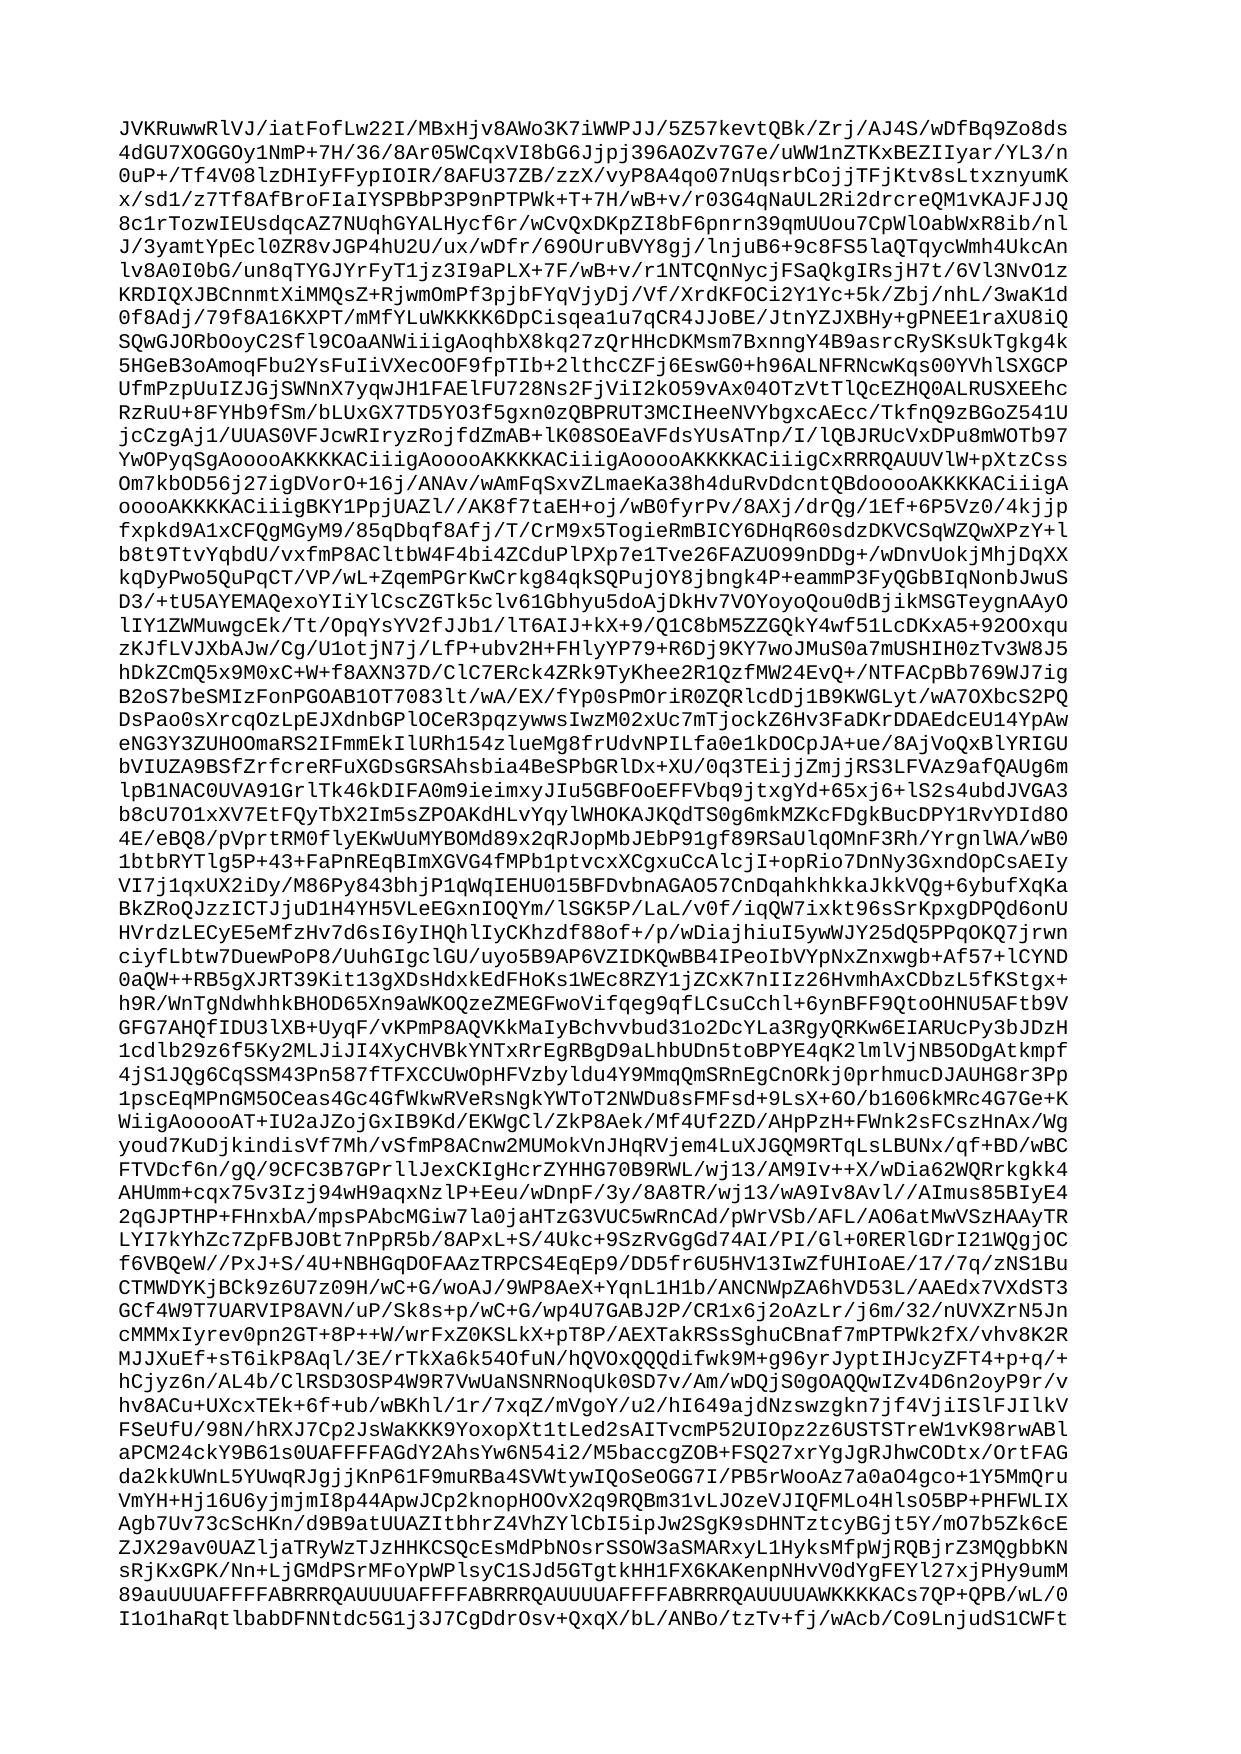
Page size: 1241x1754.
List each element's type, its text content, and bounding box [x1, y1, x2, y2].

text WiigAooooAT+IU2aJZojGxIB9Kd/EKWgCl/ZkP8Aek/Mf4Uf2ZD/AHpPzH+FWnk2sFCszHnAx/Wg [118, 1111, 1122, 1135]
text FTVDcf6n/gQ/9CFC3B7GPrllJexCKIgHcrZYHHG70B9RWL/wj13/AM9Iv++X/wDia62WQRrkgkk4 [118, 1158, 1122, 1182]
text fxpkd9A1xCFQgMGyM9/85qDbqf8Afj/T/CrM9x5TogieRmBICY6DHqR60sdzDKVCSqWZQwXPzY+l [118, 520, 1122, 544]
text KRDIQXJBCnnmtXiMMQsZ+RjwmOmPf3pjbFYqVjyDj/Vf/XrdKFOCi2Y1Yc+5k/Zbj/nhL/3waK1d [118, 284, 1122, 307]
text DsPao0sXrcqOzLpEJXdnbGPlOCeR3pqzywwsIwzM02xUc7mTjockZ6Hv3FaDKrDDAEdcEU14YpAw [118, 709, 1122, 733]
text jcCzgAj1/UUAS0VFJcwRIryzRojfdZmAB+lK08SOEaVFdsYUsATnp/I/lQBJRUcVxDPu8mWOTb97 [118, 426, 1122, 449]
text Agb7Uv73cScHKn/d9B9atUUAZItbhrZ4VhZYlCbI5ipJw2SgK9sDHNTztcyBGjt5Y/mO7b5Zk6cE [118, 1513, 1122, 1537]
text ZJX29av0UAZljaTRyWzTJzHHKCSQcEsMdPbNOsrSSOW3aSMARxyL1HyksMfpWjRQBjrZ3MQgbbKN [118, 1537, 1122, 1561]
text RzRuU+8FYHb9fSm/bLUxGX7TD5YO3f5gxn0zQBPRUT3MCIHeeNVYbgxcAEcc/TkfnQ9zBGoZ541U [118, 402, 1122, 426]
text cMMMxIyrev0pn2GT+8P++W/wrFxZ0KSLkX+pT8P/AEXTakRSsSghuCBnaf7mPTPWk2fX/vhv8K2R [118, 1324, 1122, 1348]
text youd7KuDjkindisVf7Mh/vSfmP8ACnw2MUMokVnJHqRVjem4LuXJGQM9RTqLsLBUNx/qf+BD/wBC [118, 1135, 1122, 1158]
text FSeUfU/98N/hRXJ7Cp2JsWaKKK9YoxopXt1tLed2sAITvcmP52UIOpz2z6USTSTreW1vK98rwABl [118, 1419, 1122, 1442]
text lv8A0I0bG/un8qTYGJYrFyT1jz3I9aPLX+7F/wB+v/r1NTCQnNycjFSaQkgIRsjH7t/6Vl3NvO1z [118, 260, 1122, 284]
text ooooAKKKKACiiigBKY1PpjUAZl//AK8f7taEH+oj/wB0fyrPv/8AXj/drQg/1Ef+6P5Vz0/4kjjp [118, 496, 1122, 520]
text YwOPyqSgAooooAKKKKACiiigAooooAKKKKACiiigAooooAKKKKACiiigCxRRRQAUUVlW+pXtzCss [118, 449, 1122, 473]
text ciyfLbtw7DuewPoP8/UuhGIgclGU/uyo5B9AP6VZIDKQwBB4IPeoIbVYpNxZnxwgb+Af57+lCYND [118, 946, 1122, 969]
text BkZRoQJzzICTJjuD1H4YH5VLeEGxnIOQYm/lSGK5P/LaL/v0f/iqQW7ixkt96sSrKpxgDPQd6onU [118, 898, 1122, 922]
text JVKRuwwRlVJ/iatFofLw22I/MBxHjv8AWo3K7iWWPJJ/5Z57kevtQBk/Zrj/AJ4S/wDfBq9Zo8ds [118, 118, 1122, 142]
text x/sd1/z7Tf8AfBroFIaIYSPBbP3P9nPTPWk+T+7H/wB+v/r03G4qNaUL2Ri2drcreQM1vKAJFJJQ [118, 189, 1122, 213]
text b8t9TtvYqbdU/vxfmP8ACltbW4F4bi4ZCduPlPXp7e1Tve26FAZUO99nDDg+/wDnvUokjMhjDqXX [118, 544, 1122, 567]
text 1cdlb29z6f5Ky2MLJiJI4XyCHVBkYNTxRrEgRBgD9aLhbUDn5toBPYE4qK2lmlVjNB5ODgAtkmpf [118, 1040, 1122, 1064]
text aPCM24ckY9B61s0UAFFFFAGdY2AhsYw6N54i2/M5baccgZOB+FSQ27xrYgJgRJhwCODtx/OrtFAG [118, 1442, 1122, 1466]
text 1btbRYTlg5P+43+FaPnREqBImXGVG4fMPb1ptvcxXCgxuCcAlcjI+opRio7DnNy3GxndOpCsAEIy [118, 851, 1122, 875]
text bVIUZA9BSfZrfcreRFuXGDsGRSAhsbia4BeSPbGRlDx+XU/0q3TEijjZmjjRS3LFVAz9afQAUg6m [118, 757, 1122, 780]
text 4jS1JQg6CqSSM43Pn587fTFXCCUwOpHFVzbyldu4Y9MmqQmSRnEgCnORkj0prhmucDJAUHG8r3Pp [118, 1064, 1122, 1088]
text MJJXuEf+sT6ikP8Aql/3E/rTkXa6k54OfuN/hQVOxQQQdifwk9M+g96yrJyptIHJcyZFT4+p+q/+ [118, 1348, 1122, 1371]
text kqDyPwo5QuPqCT/VP/wL+ZqemPGrKwCrkg84qkSQPujOY8jbngk4P+eammP3FyQGbBIqNonbJwuS [118, 567, 1122, 591]
text AHUmm+cqx75v3Izj94wH9aqxNzlP+Eeu/wDnpF/3y/8A8TR/wj13/wA9Iv8Avl//AImus85BIyE4 [118, 1182, 1122, 1206]
text D3/+tU5AYEMAQexoYIiYlCscZGTk5clv61Gbhyu5doAjDkHv7VOYoyoQou0dBjikMSGTeygnAAyO [118, 591, 1122, 615]
text UfmPzpUuIZJGjSWNnX7yqwJH1FAElFU728Ns2FjViI2kO59vAx04OTzVtTlQcEZHQ0ALRUSXEEhc [118, 378, 1122, 402]
text 5HGeB3oAmoqFbu2YsFuIiVXecOOF9fpTIb+2lthcCZFj6EswG0+h96ALNFRNcwKqs00YVhlSXGCP [118, 354, 1122, 378]
text VI7j1qxUX2iDy/M86Py843bhjP1qWqIEHU015BFDvbnAGAO57CnDqahkhkkaJkkVQg+6ybufXqKa [118, 875, 1122, 898]
text SQwGJORbOoyC2Sfl9COaANWiiigAoqhbX8kq27zQrHHcDKMsm7BxnngY4B9asrcRySKsUkTgkg4k [118, 331, 1122, 354]
text da2kkUWnL5YUwqRJgjjKnP61F9muRBa4SVWtywIQoSeOGG7I/PB5rWooAz7a0aO4gco+1Y5MmQru [118, 1466, 1122, 1489]
text lIY1ZWMuwgcEk/Tt/OpqYsYV2fJJb1/lT6AIJ+kX+9/Q1C8bM5ZZGQkY4wf51LcDKxA5+92OOxqu [118, 615, 1122, 638]
text GCf4W9T7UARVIP8AVN/uP/Sk8s+p/wC+G/wp4U7GABJ2P/CR1x6j2oAzLr/j6m/32/nUVXZrN5Jn [118, 1300, 1122, 1324]
text 8c1rTozwIEUsdqcAZ7NUqhGYALHycf6r/wCvQxDKpZI8bF6pnrn39qmUUou7CpWlOabWxR8ib/nl [118, 213, 1122, 236]
text 1pscEqMPnGM5OCeas4Gc4GfWkwRVeRsNgkYWToT2NWDu8sFMFsd+9LsX+6O/b1606kMRc4G7Ge+K [118, 1088, 1122, 1111]
text LYI7kYhZc7ZpFBJOBt7nPpR5b/8APxL+S/4Ukc+9SzRvGgGd74AI/PI/Gl+0RERlGDrI21WQgjOC [118, 1229, 1122, 1253]
text 4E/eBQ8/pVprtRM0flyEKwUuMYBOMd89x2qRJopMbJEbP91gf89RSaUlqOMnF3Rh/YrgnlWA/wB0 [118, 827, 1122, 851]
text hv8ACu+UXcxTEk+6f+ub/wBKhl/1r/7xqZ/mVgoY/u2/hI649ajdNzswzgkn7jf4VjiISlFJIlkV [118, 1395, 1122, 1419]
text CTMWDYKjBCk9z6U7z09H/wC+G/woAJ/9WP8AeX+YqnL1H1b/ANCNWpZA6hVD53L/AAEdx7VXdST3 [118, 1277, 1122, 1300]
text B2oS7beSMIzFonPGOAB1OT7083lt/wA/EX/fYp0sPmOriR0ZQRlcdDj1B9KWGLyt/wA7OXbcS2PQ [118, 686, 1122, 709]
text GFG7AHQfIDU3lXB+UyqF/vKPmP8AQVKkMaIyBchvvbud31o2DcYLa3RgyQRKw6EIARUcPy3bJDzH [118, 1017, 1122, 1040]
text HVrdzLECyE5eMfzHv7d6sI6yIHQhlIyCKhzdf88of+/p/wDiajhiuI5ywWJY25dQ5PPqOKQ7jrwn [118, 922, 1122, 946]
text eNG3Y3ZUHOOmaRS2IFmmEkIlURh154zlueMg8frUdvNPILfa0e1kDOCpJA+ue/8AjVoQxBlYRIGU [118, 733, 1122, 757]
text 0f8Adj/79f8A16KXPT/mMfYLuWKKKK6DpCisqea1u7qCR4JJoBE/JtnYZJXBHy+gPNEE1raXU8iQ [118, 307, 1122, 331]
text b8cU7O1xXV7EtFQyTbX2Im5sZPOAKdHLvYqylWHOKAJKQdTS0g6mkMZKcFDgkBucDPY1RvYDId8O [118, 804, 1122, 827]
text VmYH+Hj16U6yjmjmI8p44ApwJCp2knopHOOvX2q9RQBm31vLJOzeVJIQFMLo4HlsO5BP+PHFWLIX [118, 1489, 1122, 1513]
text I1o1haRqtlbabDFNNtdc5G1j3J7CgDdrOsv+QxqX/bL/ANBo/tzTv+fj/wAcb/Co9LnjudS1CWFt [118, 1608, 1122, 1631]
text Om7kbOD56j27igDVorO+16j/ANAv/wAmFqSxvZLmaeKa38h4duRvDdcntQBdooooAKKKKACiiigA [118, 473, 1122, 496]
text hCjyz6n/AL4b/ClRSD3OSP4W9R7VwUaNSNRNoqUk0SD7v/Am/wDQjS0gOAQQwIZv4D6n2oyP9r/v [118, 1371, 1122, 1395]
text f6VBQeW//PxJ+S/4U+NBHGqDOFAAzTRPCS4EqEp9/DD5fr6U5HV13IwZfUHIoAE/17/7q/zNS1Bu [118, 1253, 1122, 1277]
text 4dGU7XOGGOy1NmP+7H/36/8Ar05WCqxVI8bG6Jjpj396AOZv7G7e/uWW1nZTKxBEZIIyar/YL3/n [118, 142, 1122, 165]
text 0uP+/Tf4V08lzDHIyFFypIOIR/8AFU37ZB/zzX/vyP8A4qo07nUqsrbCojjTFjKtv8sLtxznyumK [118, 165, 1122, 189]
text 0aQW++RB5gXJRT39Kit13gXDsHdxkEdFHoKs1WEc8RZY1jZCxK7nIIz26HvmhAxCDbzL5fKStgx+ [118, 969, 1122, 993]
text zKJfLVJXbAJw/Cg/U1otjN7j/LfP+ubv2H+FHlyYP79+R6Dj9KY7woJMuS0a7mUSHIH0zTv3W8J5 [118, 638, 1122, 662]
text 89auUUUAFFFFABRRRQAUUUUAFFFFABRRRQAUUUUAFFFFABRRRQAUUUUAWKKKKACs7QP+QPB/wL/0 [118, 1584, 1122, 1608]
text sRjKxGPK/Nn+LjGMdPSrMFoYpWPlsyC1SJd5GTgtkHH1FX6KAKenpNHvV0dYgFEYl27xjPHy9umM [118, 1561, 1122, 1584]
text h9R/WnTgNdwhhkBHOD65Xn9aWKOQzeZMEGFwoVifqeg9qfLCsuCchl+6ynBFF9QtoOHNU5AFtb9V [118, 993, 1122, 1017]
text 2qGJPTHP+FHnxbA/mpsPAbcMGiw7la0jaHTzG3VUC5wRnCAd/pWrVSb/AFL/AO6atMwVSzHAAyTR [118, 1206, 1122, 1229]
text J/3yamtYpEcl0ZR8vJGP4hU2U/ux/wDfr/69OUruBVY8gj/lnjuB6+9c8FS5laQTqycWmh4UkcAn [118, 236, 1122, 260]
text lpB1NAC0UVA91GrlTk46kDIFA0m9ieimxyJIu5GBFOoEFFVbq9jtxgYd+65xj6+lS2s4ubdJVGA3 [118, 780, 1122, 804]
text hDkZCmQ5x9M0xC+W+f8AXN37D/ClC7ERck4ZRk9TyKhee2R1QzfMW24EvQ+/NTFACpBb769WJ7ig [118, 662, 1122, 686]
